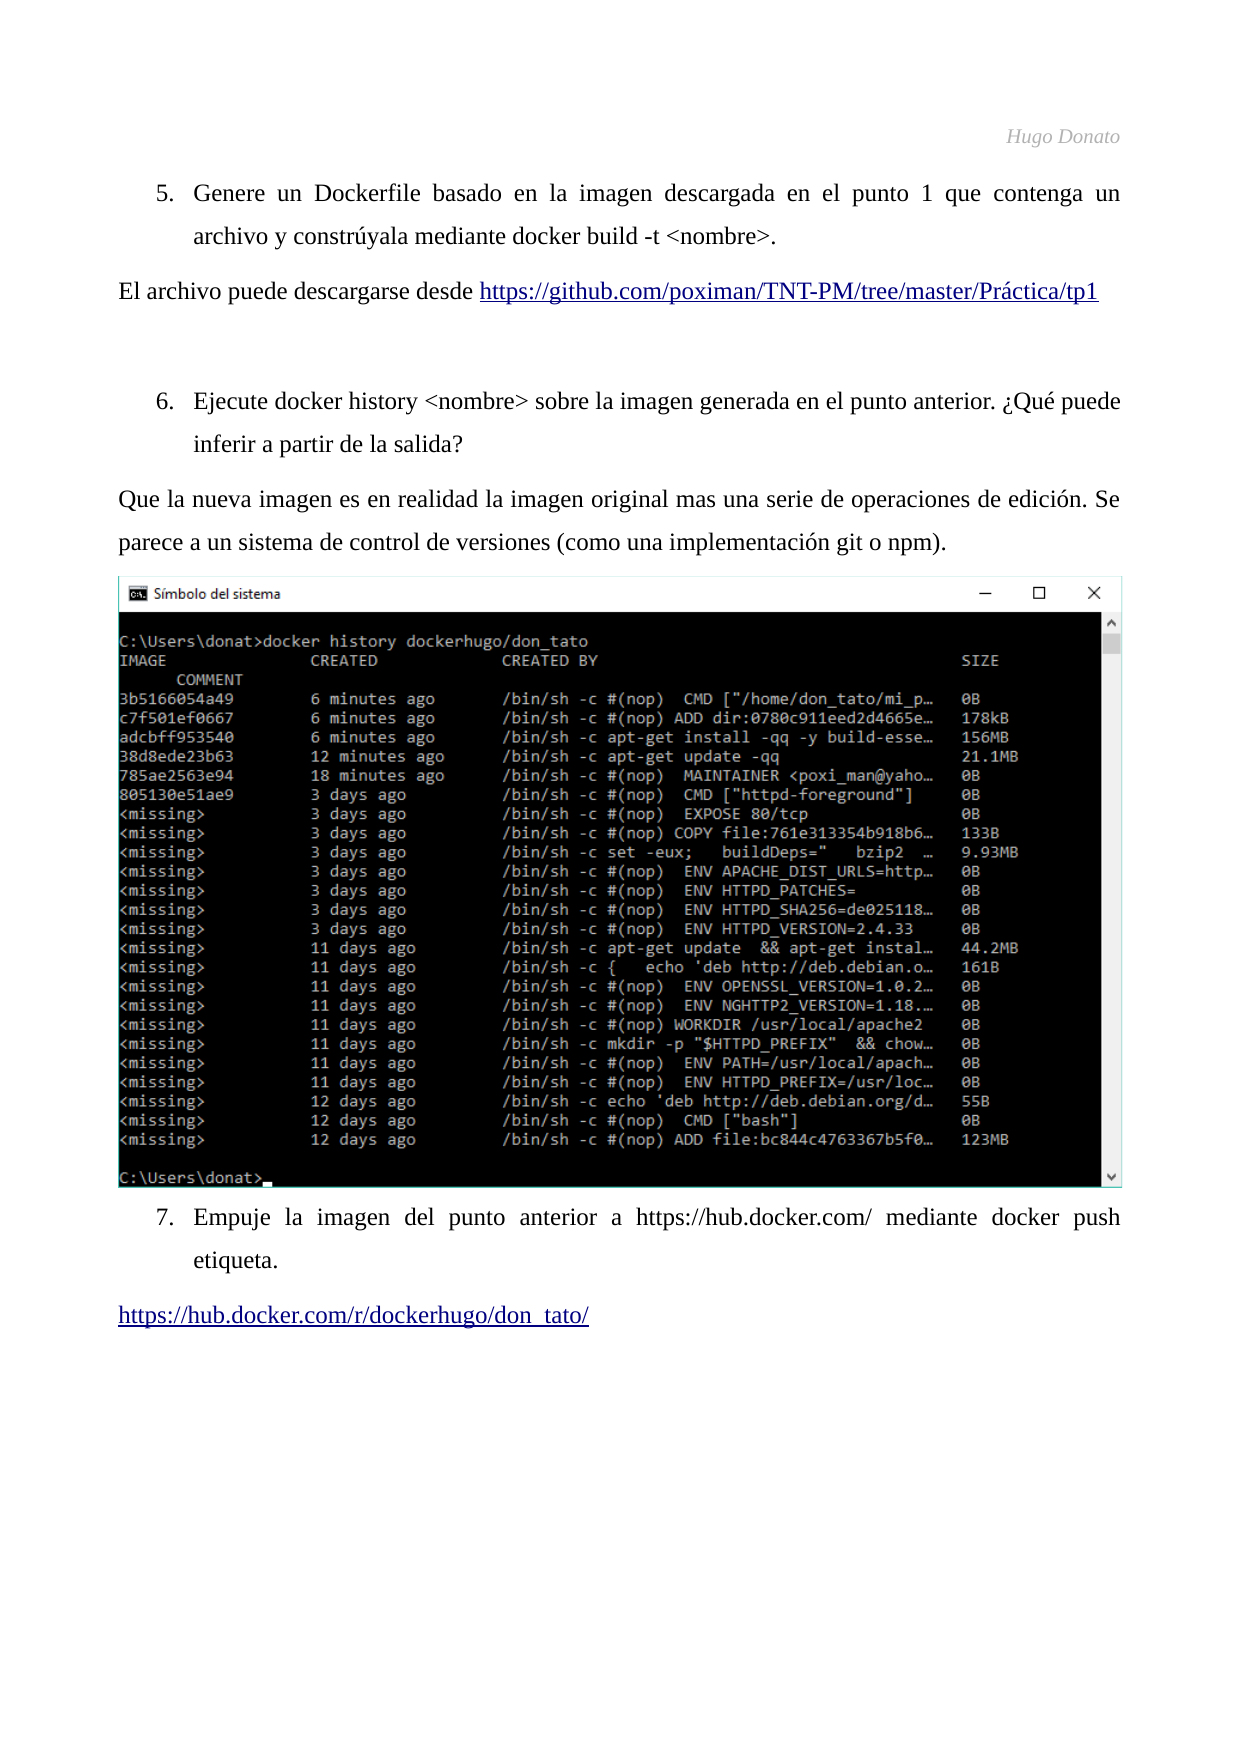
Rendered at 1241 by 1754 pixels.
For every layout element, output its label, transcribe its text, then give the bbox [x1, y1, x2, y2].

list Ejecute docker history <nombre> sobre la imagen generada en el punto anterior. ¿Qué puede inferir a partir de la salida? [156, 386, 1122, 458]
list Genere un Dockerfile basado en la imagen descargada en el punto 1 que contenga un archivo y constrúyala mediante docker build -t <nombre>. [156, 178, 1122, 249]
text Que la nueva imagen es en realidad la imagen original mas una serie de operaciones de edición. Se parece a un sistema de control de versiones (como una implementación git o npm). [118, 484, 1122, 556]
text El archivo puede descargarse desde https://github.com/poximan/TNT-PM/tree/master/Práctica/tp1 [118, 276, 1122, 304]
list Empuje la imagen del punto anterior a https://hub.docker.com/ mediante docker push etiqueta. [156, 1188, 1122, 1274]
picture [118, 576, 1123, 1188]
text https://hub.docker.com/r/dockerhugo/don_tato/ [118, 1300, 1122, 1329]
